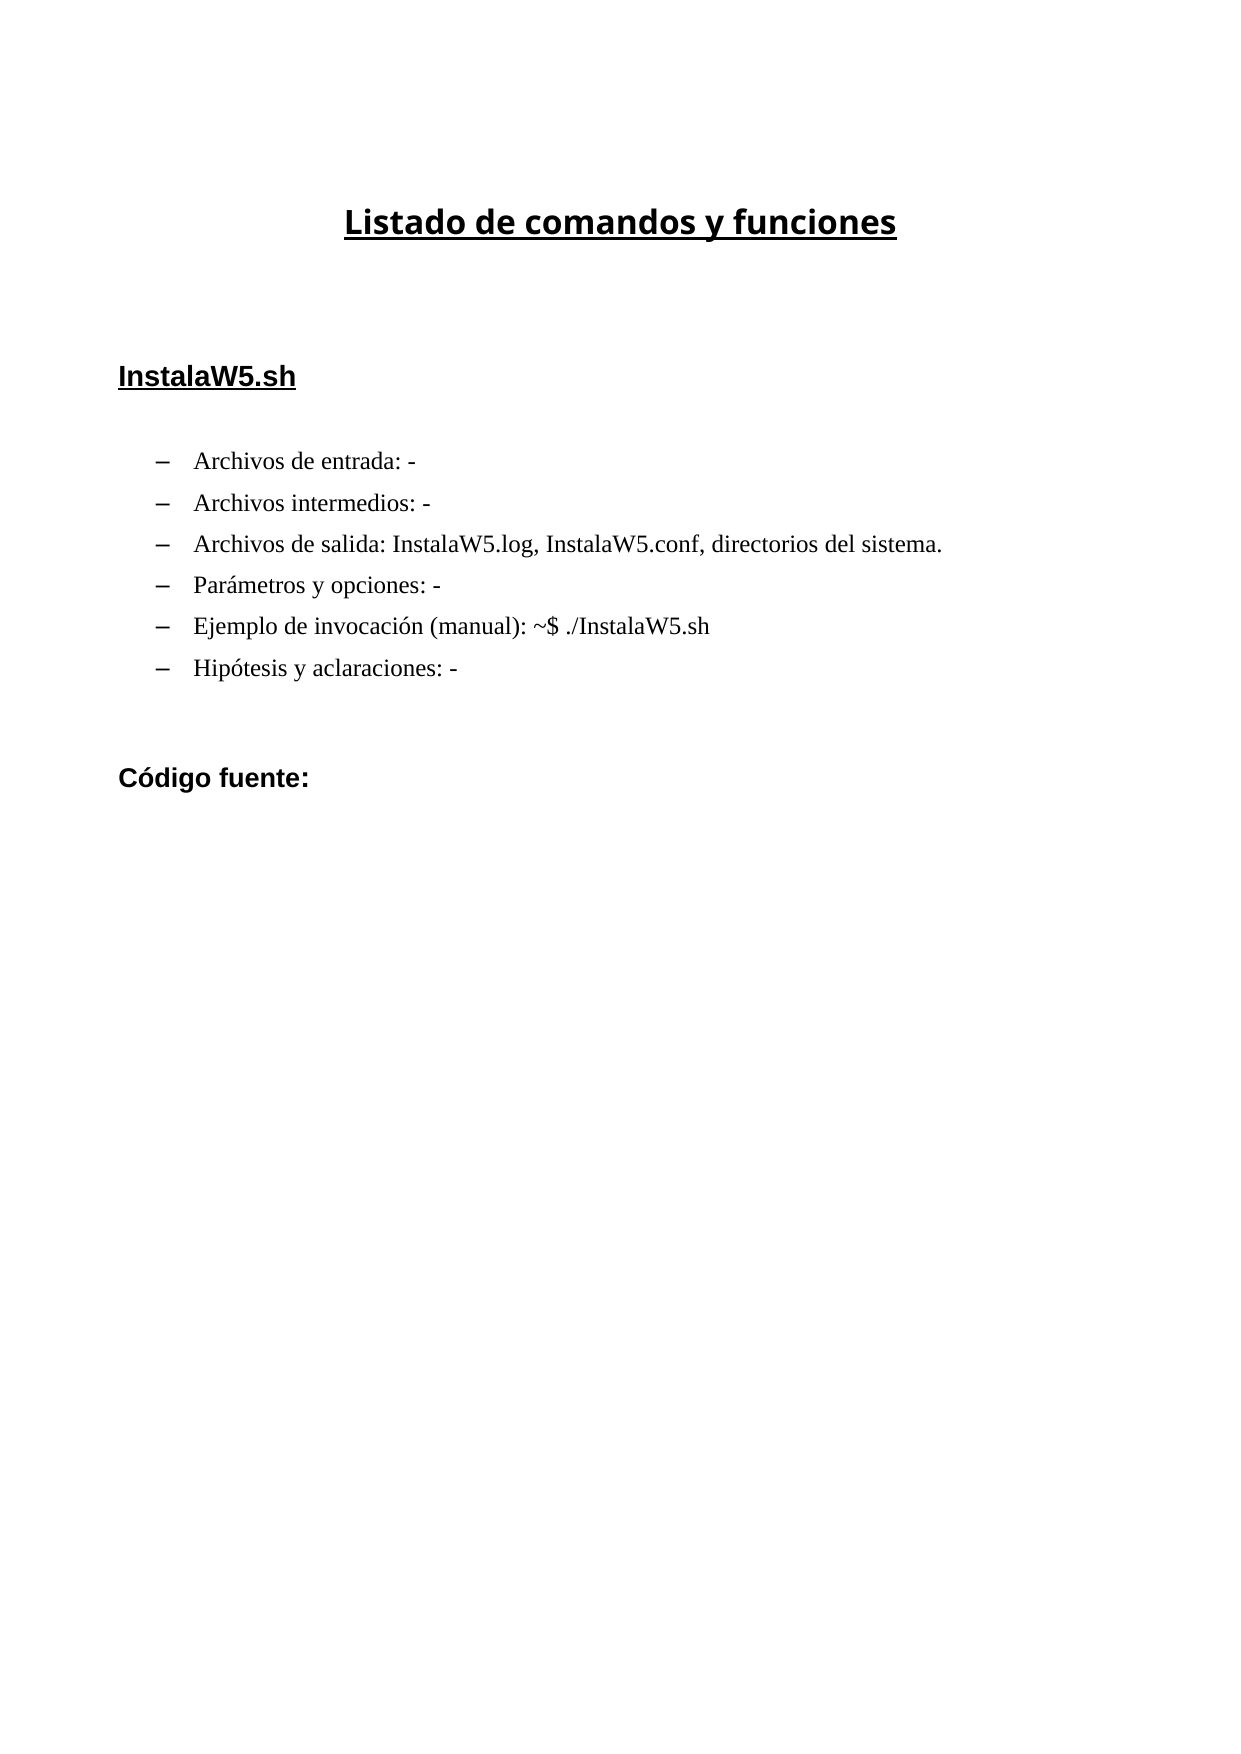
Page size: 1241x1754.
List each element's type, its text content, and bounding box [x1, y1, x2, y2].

subtitle Código fuente: [118, 760, 1122, 794]
list Archivos intermedios: - [156, 488, 1122, 516]
list Parámetros y opciones: - [156, 570, 1122, 599]
list Ejemplo de invocación (manual): ~$ ./InstalaW5.sh [156, 611, 1122, 640]
list Archivos de salida: InstalaW5.log, InstalaW5.conf, directorios del sistema. [156, 529, 1122, 558]
subtitle Listado de comandos y funciones [118, 199, 1122, 244]
subtitle InstalaW5.sh [118, 359, 1122, 393]
list Hipótesis y aclaraciones: - [156, 653, 1122, 681]
list Archivos de entrada: - [156, 446, 1122, 475]
